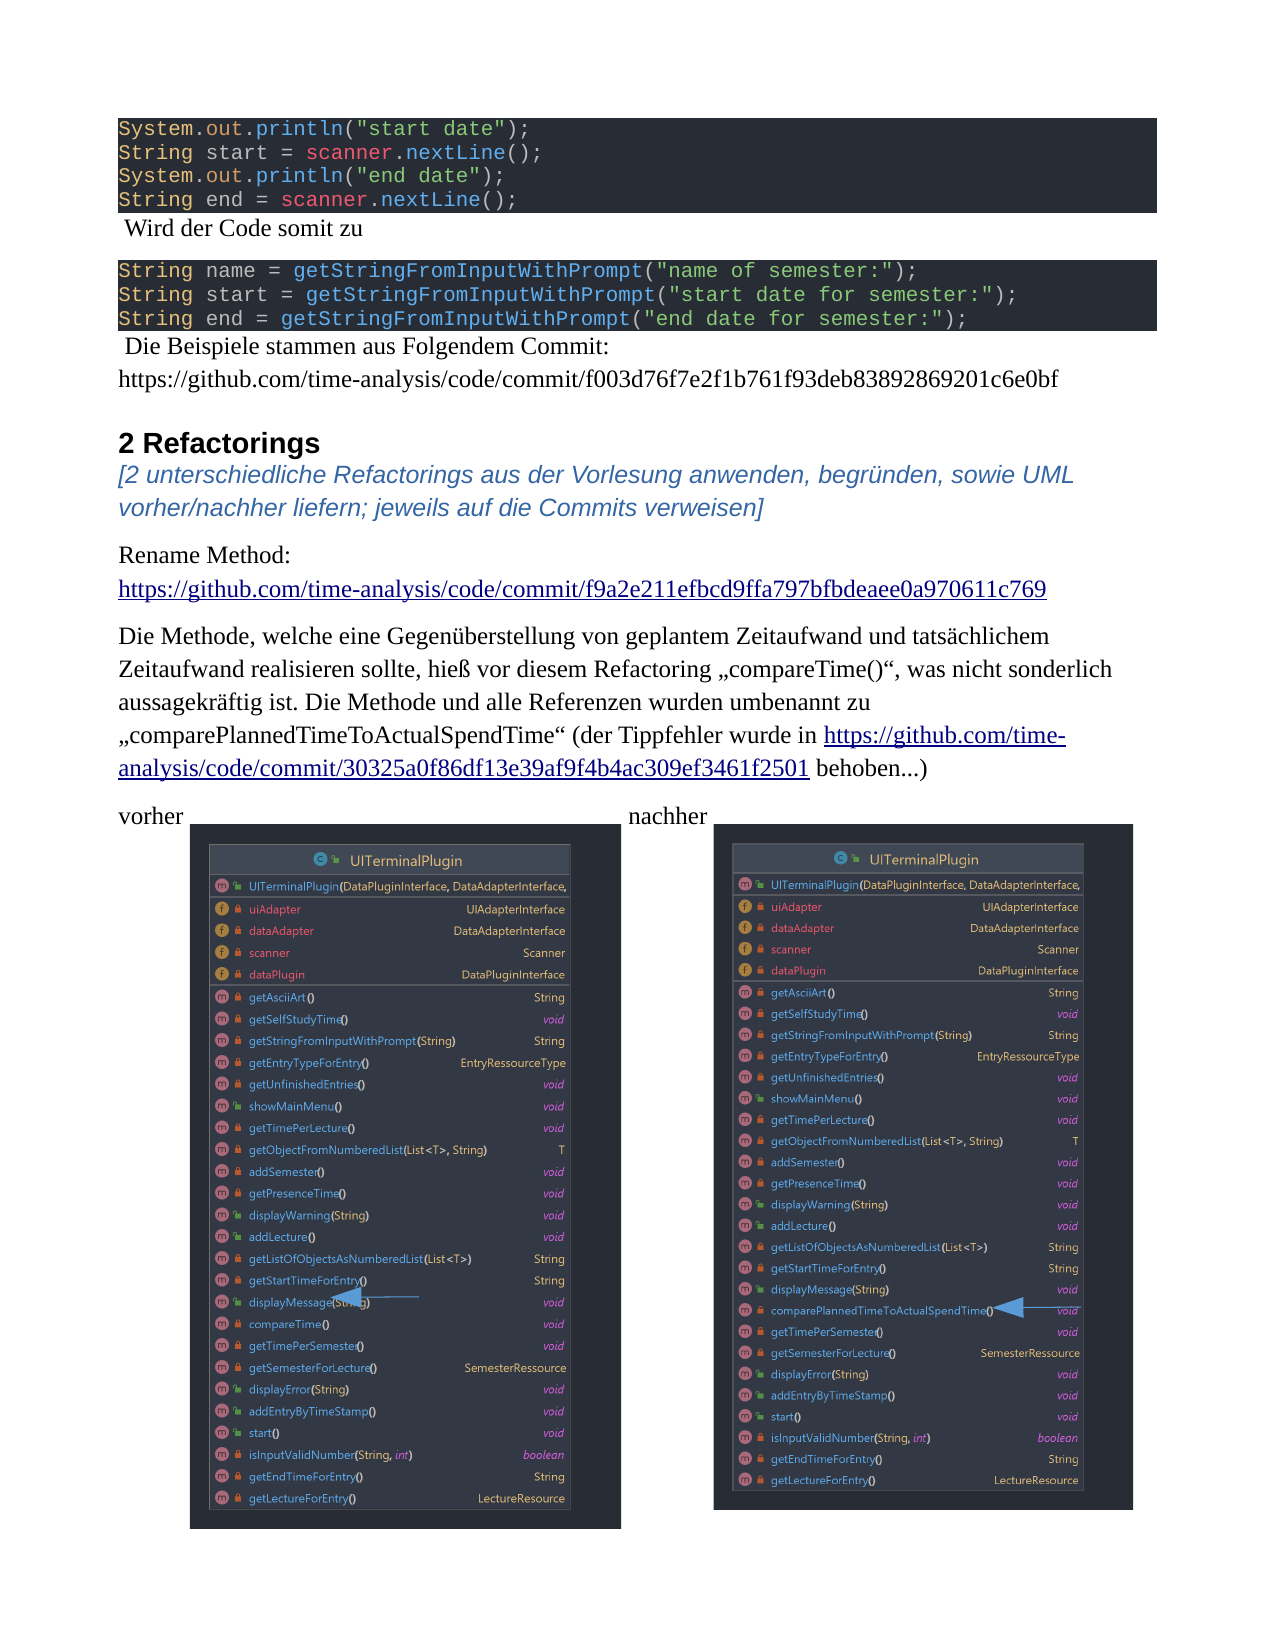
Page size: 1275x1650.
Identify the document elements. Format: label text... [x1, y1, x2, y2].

text Die Methode, welche eine Gegenüberstellung von geplantem Zeitaufwand und tatsächlichem Zeitaufwand realisieren sollte, hieß vor diesem Refactoring „compareTime()“, was nicht sonderlich aussagekräftig ist. Die Methode und alle Referenzen wurden umbenannt zu „comparePlannedTimeToActualSpendTime“ (der Tippfehler wurde in https://github.com/time-analysis/code/commit/30325a0f86df13e39af9f4b4ac309ef3461f2501 behoben...) [118, 621, 1157, 782]
text String name = getStringFromInputWithPrompt("name of semester:"); String start = getStringFromInputWithPrompt("start date for semester:"); String end = getStringFromInputWithPrompt("end date for semester:"); [118, 260, 1157, 331]
text Wird der Code somit zu [118, 213, 1157, 241]
text vorher nachher [118, 801, 1157, 1529]
text System.out.println("start date"); String start = scanner.nextLine(); System.out.println("end date"); String end = scanner.nextLine(); [118, 118, 1157, 213]
text Die Beispiele stammen aus Folgendem Commit: https://github.com/time-analysis/code/commit/f003d76f7e2f1b761f93deb83892869201c6e0bf [118, 331, 1157, 393]
text [2 unterschiedliche Refactorings aus der Vorlesung anwenden, begründen, sowie UML vorher/nachher liefern; jeweils auf die Commits verweisen] [118, 460, 1157, 522]
subtitle 2 Refactorings [118, 426, 1157, 460]
text Rename Method: https://github.com/time-analysis/code/commit/f9a2e211efbcd9ffa797bfbdeaee0a970611c769 [118, 541, 1157, 602]
